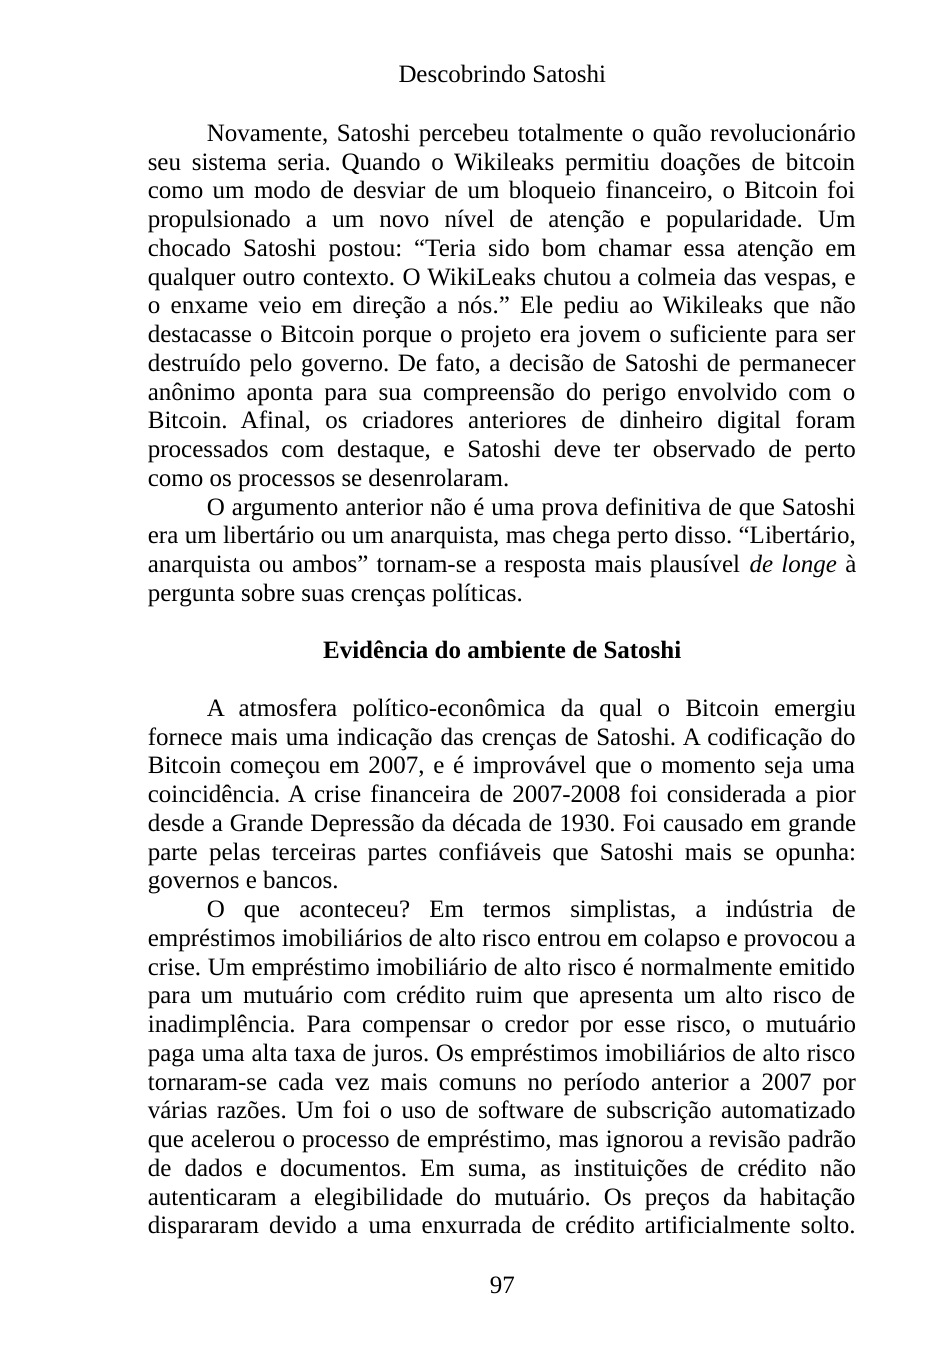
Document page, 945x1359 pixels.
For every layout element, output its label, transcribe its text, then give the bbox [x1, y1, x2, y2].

text O argumento anterior não é uma prova definitiva de que Satoshi era um libertário ou um anarquista, mas chega perto disso. “Libertário, anarquista ou ambos” tornam-se a resposta mais plausível de longe à pergunta sobre suas crenças políticas. [148, 492, 856, 607]
subtitle Evidência do ambiente de Satoshi [148, 636, 856, 664]
text Novamente, Satoshi percebeu totalmente o quão revolucionário seu sistema seria. Quando o Wikileaks permitiu doações de bitcoin como um modo de desviar de um bloqueio financeiro, o Bitcoin foi propulsionado a um novo nível de atenção e popularidade. Um chocado Satoshi postou: “Teria sido bom chamar essa atenção em qualquer outro contexto. O WikiLeaks chutou a colmeia das vespas, e o enxame veio em direção a nós.” Ele pediu ao Wikileaks que não destacasse o Bitcoin porque o projeto era jovem o suficiente para ser destruído pelo governo. De fato, a decisão de Satoshi de permanecer anônimo aponta para sua compreensão do perigo envolvido com o Bitcoin. Afinal, os criadores anteriores de dinheiro digital foram processados com destaque, e Satoshi deve ter observado de perto como os processos se desenrolaram. [148, 118, 856, 492]
text A atmosfera político-econômica da qual o Bitcoin emergiu fornece mais uma indicação das crenças de Satoshi. A codificação do Bitcoin começou em 2007, e é improvável que o momento seja uma coincidência. A crise financeira de 2007-2008 foi considerada a pior desde a Grande Depressão da década de 1930. Foi causado em grande parte pelas terceiras partes confiáveis que Satoshi mais se opunha: governos e bancos. [148, 693, 856, 894]
text O que aconteceu? Em termos simplistas, a indústria de empréstimos imobiliários de alto risco entrou em colapso e provocou a crise. Um empréstimo imobiliário de alto risco é normalmente emitido para um mutuário com crédito ruim que apresenta um alto risco de inadimplência. Para compensar o credor por esse risco, o mutuário paga uma alta taxa de juros. Os empréstimos imobiliários de alto risco tornaram-se cada vez mais comuns no período anterior a 2007 por várias razões. Um foi o uso de software de subscrição automatizado que acelerou o processo de empréstimo, mas ignorou a revisão padrão de dados e documentos. Em suma, as instituições de crédito não autenticaram a elegibilidade do mutuário. Os preços da habitação dispararam devido a uma enxurrada de crédito artificialmente solto. [148, 894, 856, 1239]
